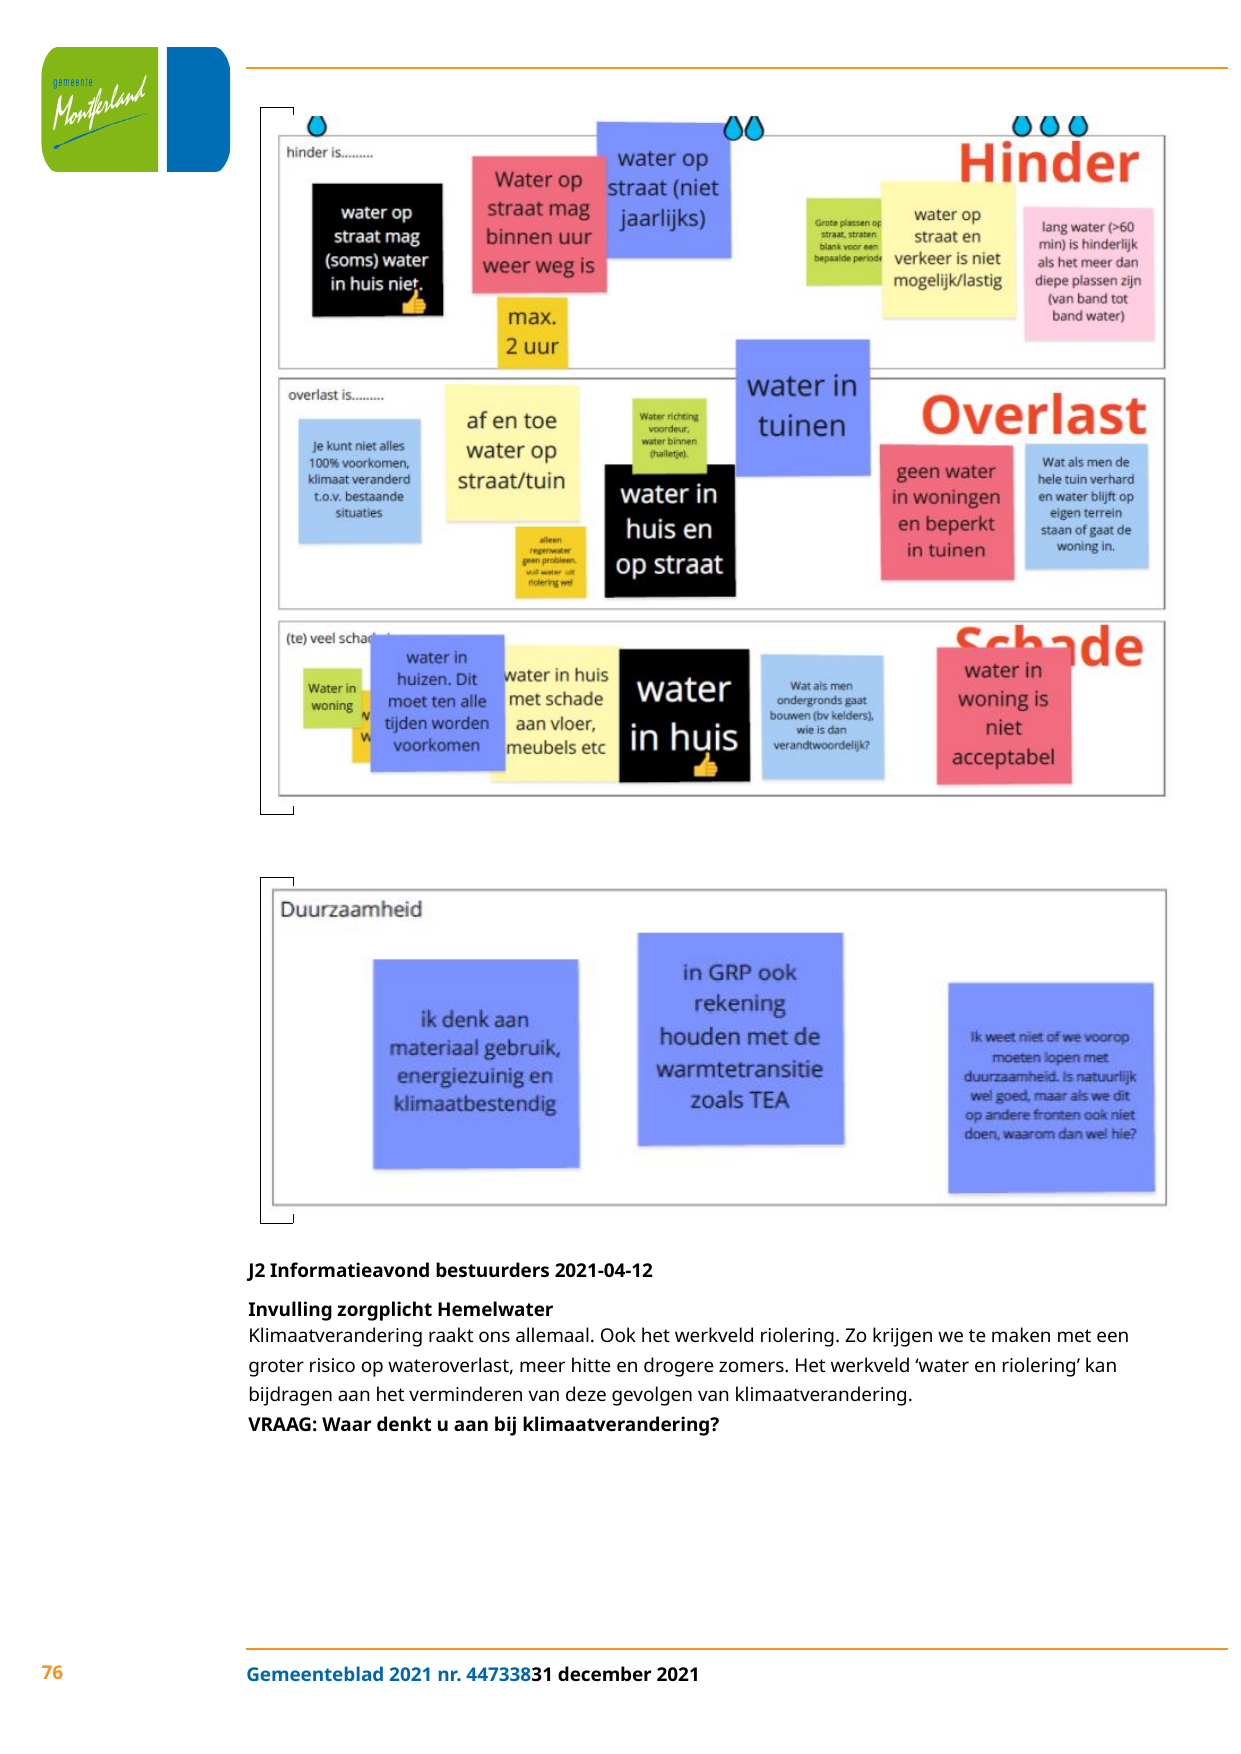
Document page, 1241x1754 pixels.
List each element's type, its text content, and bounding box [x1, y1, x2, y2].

picture [268, 115, 1173, 806]
picture [268, 886, 1173, 1214]
text Klimaatverandering raakt ons allemaal. Ook het werkveld riolering. Zo krijgen we te maken met een groter risico op wateroverlast, meer hitte en drogere zomers. Het werkveld ‘water en riolering’ kan bijdragen aan het verminderen van deze gevolgen van klimaatverandering. [248, 1322, 1152, 1407]
picture [41, 47, 231, 172]
text J2 Informatieavond bestuurders 2021-04-12 [248, 1257, 1152, 1283]
text VRAAG: Waar denkt u aan bij klimaatverandering? [248, 1411, 1152, 1437]
text Invulling zorgplicht Hemelwater [248, 1297, 1152, 1322]
